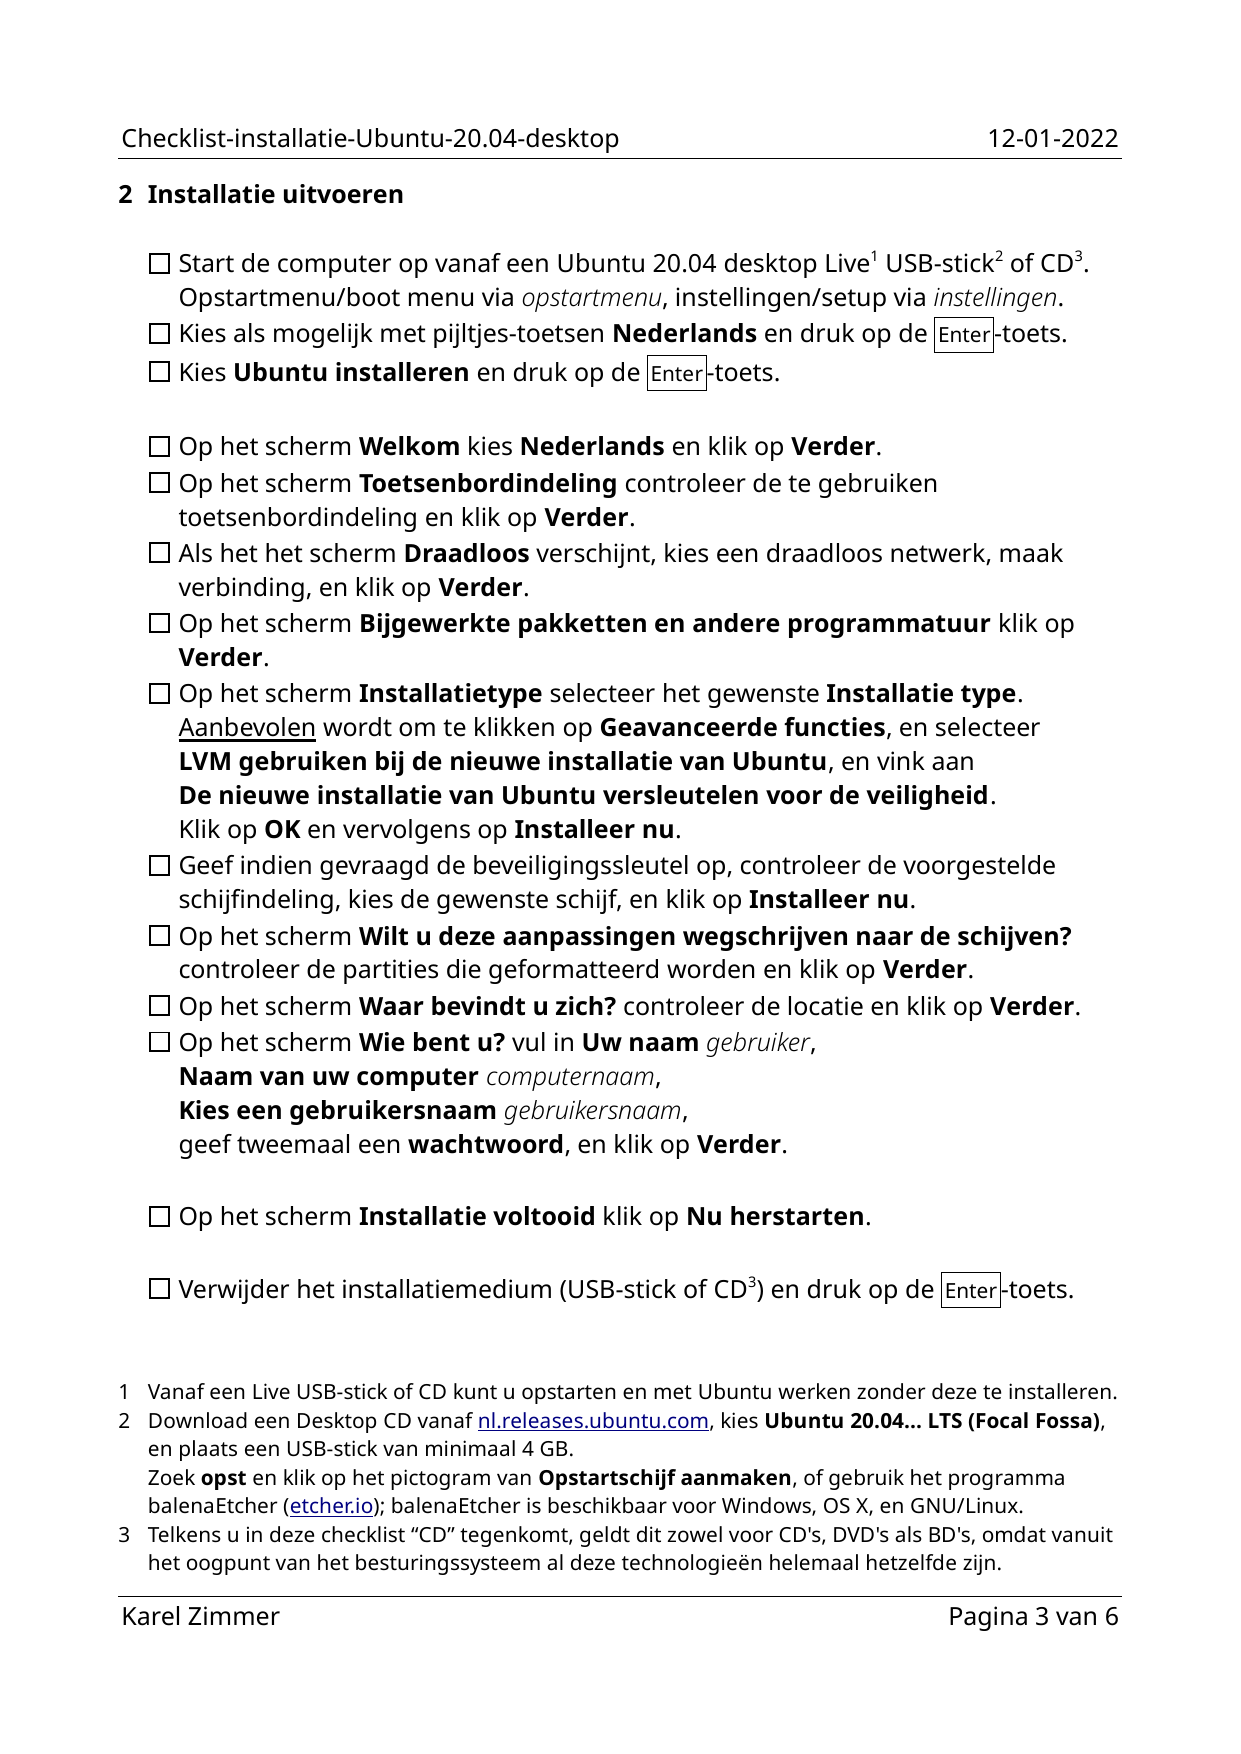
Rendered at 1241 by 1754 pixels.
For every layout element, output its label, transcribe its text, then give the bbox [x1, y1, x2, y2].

table_cell [141, 1234, 177, 1271]
table_cell [177, 1234, 1121, 1271]
table_cell Als het het scherm Draadloos verschijnt, kies een draadloos netwerk, maak verbinding, en klik op Verder. [177, 535, 1121, 605]
table_cell Verwijder het installatiemedium (USB-stick of CD3) en druk op de Enter-toets. [177, 1271, 1121, 1309]
table_cell [141, 1162, 177, 1198]
table_cell [141, 535, 177, 605]
table_cell [141, 1271, 177, 1309]
table_cell Op het scherm Wilt u deze aanpassingen wegschrijven naar de schijven? controleer de partities die geformatteerd worden en klik op Verder. [177, 917, 1121, 987]
table_cell [141, 917, 177, 987]
table_cell Op het scherm Toetsenbordindeling controleer de te gebruiken toetsenbordindeling en klik op Verder. [177, 464, 1121, 534]
table_cell [141, 605, 177, 675]
table_cell Kies als mogelijk met pijltjes-toetsen Nederlands en druk op de Enter-toets. [177, 315, 1121, 353]
table_header Start de computer op vanaf een Ubuntu 20.04 desktop Live USB-stick of CD. Opstartmenu/boot menu via opstartmenu, instellingen/setup via instellingen. [177, 245, 1121, 315]
table_cell [177, 392, 1121, 428]
table_cell [141, 392, 177, 428]
table_cell Op het scherm Bijgewerkte pakketten en andere programmatuur klik op Verder. [177, 605, 1121, 675]
table_cell [141, 1024, 177, 1162]
table_cell [141, 675, 177, 847]
table_cell Op het scherm Waar bevindt u zich? controleer de locatie en klik op Verder. [177, 988, 1121, 1024]
table_cell Op het scherm Installatietype selecteer het gewenste Installatie type. Aanbevolen wordt om te klikken op Geavanceerde functies, en selecteer LVM gebruiken bij de nieuwe installatie van Ubuntu, en vink aan De nieuwe installatie van Ubuntu versleutelen voor de veiligheid. Klik op OK en vervolgens op Installeer nu. [177, 675, 1121, 847]
table_cell [141, 354, 177, 392]
table_cell [141, 1198, 177, 1234]
table_cell Kies Ubuntu installeren en druk op de Enter-toets. [177, 354, 1121, 392]
table_cell Op het scherm Installatie voltooid klik op Nu herstarten. [177, 1198, 1121, 1234]
table_cell Geef indien gevraagd de beveiligingssleutel op, controleer de voorgestelde schijfindeling, kies de gewenste schijf, en klik op Installeer nu. [177, 847, 1121, 917]
table_cell [141, 315, 177, 353]
table_cell Op het scherm Welkom kies Nederlands en klik op Verder. [177, 428, 1121, 464]
table_cell [141, 464, 177, 534]
table_cell Op het scherm Wie bent u? vul in Uw naam gebruiker, Naam van uw computer computernaam, Kies een gebruikersnaam gebruikersnaam, geef tweemaal een wachtwoord, en klik op Verder. [177, 1024, 1121, 1162]
table_cell [141, 428, 177, 464]
list Installatie uitvoeren [118, 177, 1122, 211]
table_cell [141, 988, 177, 1024]
table_cell [141, 847, 177, 917]
table_header [141, 245, 177, 315]
table_cell [177, 1162, 1121, 1198]
